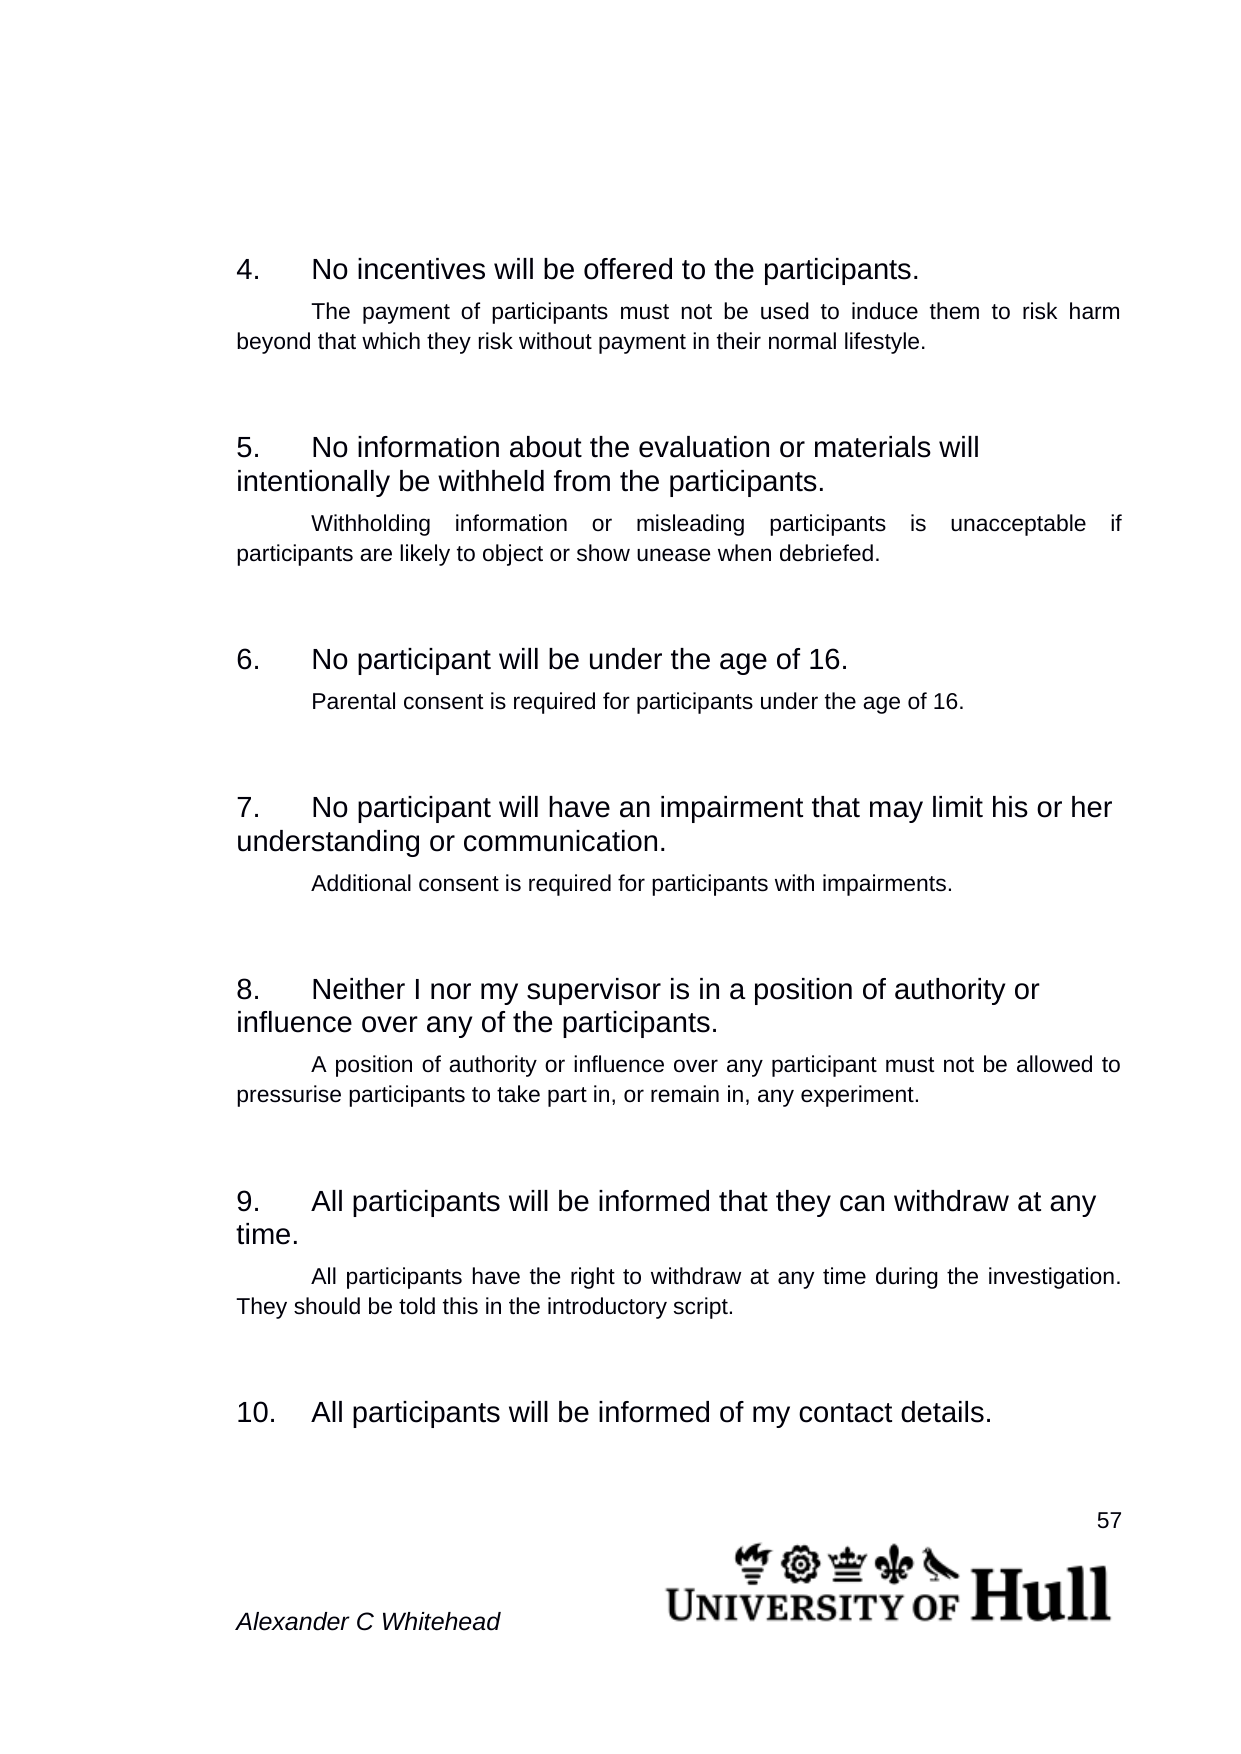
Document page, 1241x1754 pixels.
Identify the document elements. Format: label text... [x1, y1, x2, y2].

text Parental consent is required for participants under the age of 16. [236, 688, 1122, 714]
subtitle 8. Neither I nor my supervisor is in a position of authority or influence over any of the participants. [236, 972, 1122, 1039]
subtitle 4. No incentives will be offered to the participants. [236, 252, 1122, 285]
subtitle 10. All participants will be informed of my contact details. [236, 1395, 1122, 1429]
subtitle 6. No participant will be under the age of 16. [236, 642, 1122, 675]
text The payment of participants must not be used to induce them to risk harm beyond that which they risk without payment in their normal lifestyle. [236, 298, 1122, 354]
text A position of authority or influence over any participant must not be allowed to pressurise participants to take part in, or remain in, any experiment. [236, 1051, 1122, 1108]
subtitle 9. All participants will be informed that they can withdraw at any time. [236, 1183, 1122, 1251]
text Additional consent is required for participants with impairments. [236, 869, 1122, 896]
text All participants have the right to withdraw at any time during the investigation. They should be told this in the introductory script. [236, 1263, 1122, 1320]
subtitle 5. No information about the evaluation or materials will intentionally be withheld from the participants. [236, 430, 1122, 497]
picture [659, 1533, 1119, 1631]
text Withholding information or misleading participants is unacceptable if participants are likely to object or show unease when debriefed. [236, 509, 1122, 566]
subtitle 7. No participant will have an impairment that may limit his or her understanding or communication. [236, 790, 1122, 857]
